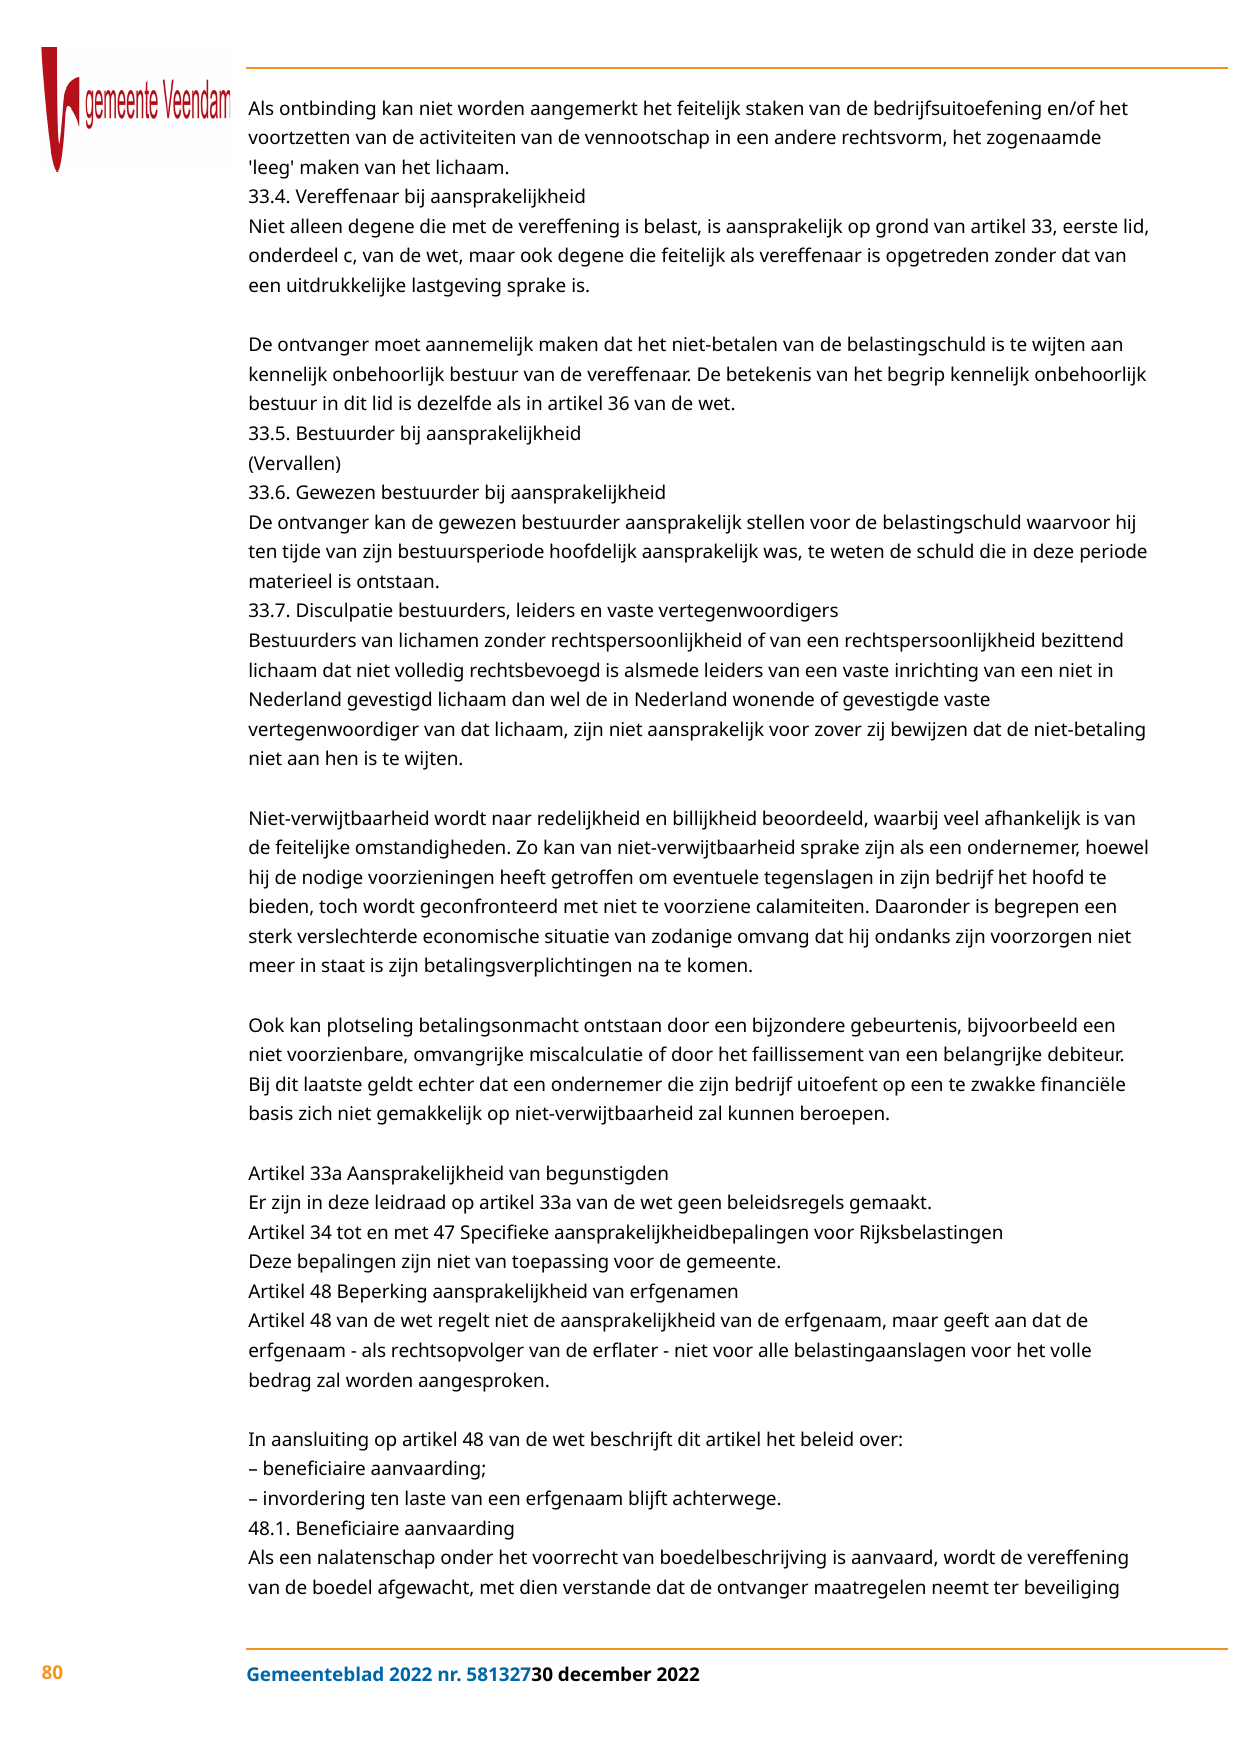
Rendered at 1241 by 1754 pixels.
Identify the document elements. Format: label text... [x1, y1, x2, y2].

text Artikel 33a Aansprakelijkheid van begunstigden [248, 1160, 1152, 1186]
text Artikel 48 Beperking aansprakelijkheid van erfgenamen [248, 1278, 1152, 1304]
text Artikel 34 tot en met 47 Specifieke aansprakelijkheidbepalingen voor Rijksbelastingen [248, 1219, 1152, 1245]
text Als een nalatenschap onder het voorrecht van boedelbeschrijving is aanvaard, wordt de vereffening van de boedel afgewacht, met dien verstande dat de ontvanger maatregelen neemt ter beveiliging [248, 1544, 1152, 1600]
picture [41, 47, 231, 172]
text – invordering ten laste van een erfgenaam blijft achterwege. [248, 1485, 1152, 1511]
text De ontvanger kan de gewezen bestuurder aansprakelijk stellen voor de belastingschuld waarvoor hij ten tijde van zijn bestuursperiode hoofdelijk aansprakelijk was, te weten de schuld die in deze periode materieel is ontstaan. [248, 509, 1152, 594]
text In aansluiting op artikel 48 van de wet beschrijft dit artikel het beleid over: [248, 1426, 1152, 1452]
text 33.4. Vereffenaar bij aansprakelijkheid [248, 183, 1152, 209]
text Bestuurders van lichamen zonder rechtspersoonlijkheid of van een rechtspersoonlijkheid bezittend lichaam dat niet volledig rechtsbevoegd is alsmede leiders van een vaste inrichting van een niet in Nederland gevestigd lichaam dan wel de in Nederland wonende of gevestigde vaste vertegenwoordiger van dat lichaam, zijn niet aansprakelijk voor zover zij bewijzen dat de niet-betaling niet aan hen is te wijten. [248, 627, 1152, 771]
text 33.5. Bestuurder bij aansprakelijkheid [248, 420, 1152, 446]
text 33.6. Gewezen bestuurder bij aansprakelijkheid [248, 479, 1152, 505]
text Niet alleen degene die met de vereffening is belast, is aansprakelijk op grond van artikel 33, eerste lid, onderdeel c, van de wet, maar ook degene die feitelijk als vereffenaar is opgetreden zonder dat van een uitdrukkelijke lastgeving sprake is. [248, 213, 1152, 298]
text – beneficiaire aanvaarding; [248, 1456, 1152, 1481]
text Er zijn in deze leidraad op artikel 33a van de wet geen beleidsregels gemaakt. [248, 1189, 1152, 1215]
text 33.7. Disculpatie bestuurders, leiders en vaste vertegenwoordigers [248, 598, 1152, 623]
text 48.1. Beneficiaire aanvaarding [248, 1515, 1152, 1541]
text Ook kan plotseling betalingsonmacht ontstaan door een bijzondere gebeurtenis, bijvoorbeeld een niet voorzienbare, omvangrijke miscalculatie of door het faillissement van een belangrijke debiteur. Bij dit laatste geldt echter dat een ondernemer die zijn bedrijf uitoefent op een te zwakke financiële basis zich niet gemakkelijk op niet-verwijtbaarheid zal kunnen beroepen. [248, 1012, 1152, 1126]
text Niet-verwijtbaarheid wordt naar redelijkheid en billijkheid beoordeeld, waarbij veel afhankelijk is van de feitelijke omstandigheden. Zo kan van niet-verwijtbaarheid sprake zijn als een ondernemer, hoewel hij de nodige voorzieningen heeft getroffen om eventuele tegenslagen in zijn bedrijf het hoofd te bieden, toch wordt geconfronteerd met niet te voorziene calamiteiten. Daaronder is begrepen een sterk verslechterde economische situatie van zodanige omvang dat hij ondanks zijn voorzorgen niet meer in staat is zijn betalingsverplichtingen na te komen. [248, 805, 1152, 978]
text De ontvanger moet aannemelijk maken dat het niet-betalen van de belastingschuld is te wijten aan kennelijk onbehoorlijk bestuur van de vereffenaar. De betekenis van het begrip kennelijk onbehoorlijk bestuur in dit lid is dezelfde als in artikel 36 van de wet. [248, 331, 1152, 416]
text Artikel 48 van de wet regelt niet de aansprakelijkheid van de erfgenaam, maar geeft aan dat de erfgenaam - als rechtsopvolger van de erflater - niet voor alle belastingaanslagen voor het volle bedrag zal worden aangesproken. [248, 1308, 1152, 1393]
text Als ontbinding kan niet worden aangemerkt het feitelijk staken van de bedrijfsuitoefening en/of het voortzetten van de activiteiten van de vennootschap in een andere rechtsvorm, het zogenaamde 'leeg' maken van het lichaam. [248, 95, 1152, 180]
text (Vervallen) [248, 450, 1152, 476]
text Deze bepalingen zijn niet van toepassing voor de gemeente. [248, 1248, 1152, 1274]
